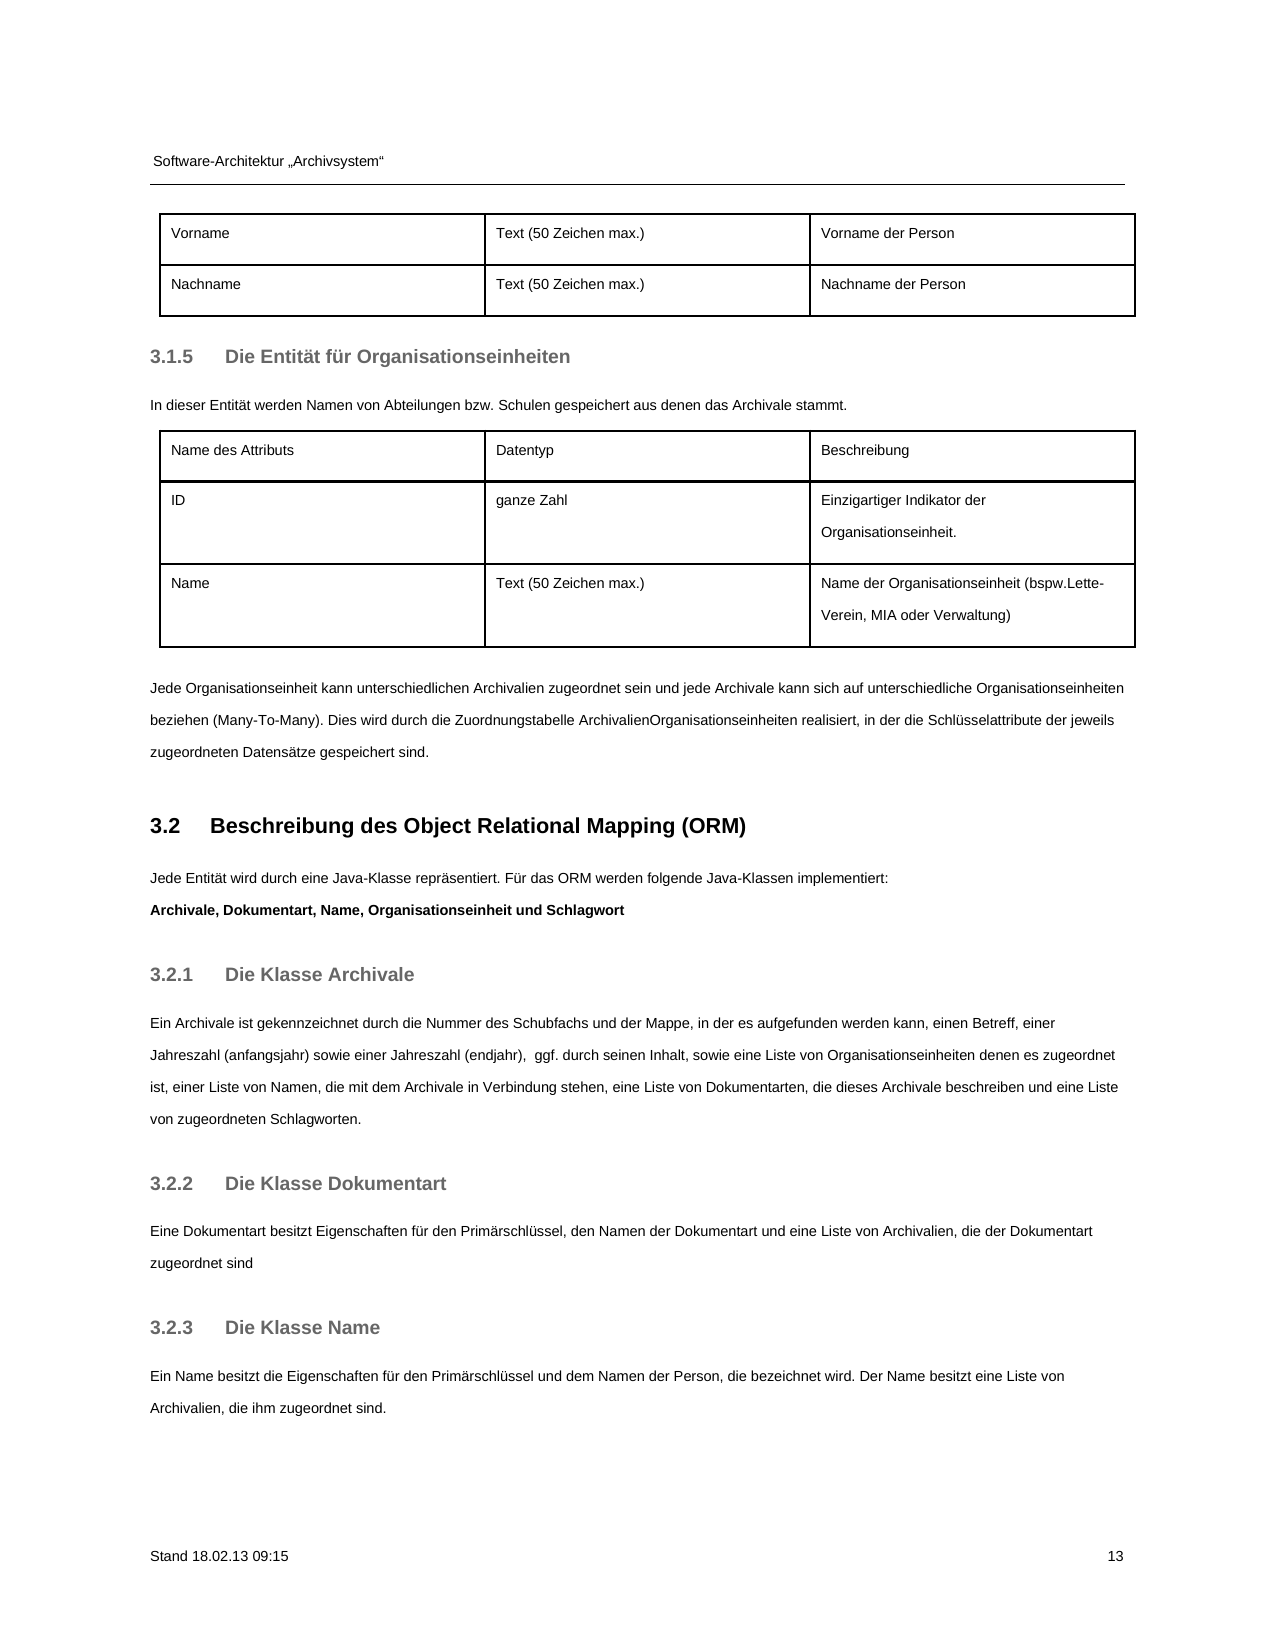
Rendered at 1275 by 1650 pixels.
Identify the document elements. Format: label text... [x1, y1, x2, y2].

table_cell Text (50 Zeichen max.) [486, 266, 809, 315]
text Ein Name besitzt die Eigenschaften für den Primärschlüssel und dem Namen der Person, die bezeichnet wird. Der Name besitzt eine Liste von Archivalien, die ihm zugeordnet sind. [150, 1368, 1125, 1428]
table_cell Nachname [161, 266, 484, 315]
table_cell ID [161, 483, 484, 563]
table_cell Text (50 Zeichen max.) [486, 215, 809, 264]
table_cell Text (50 Zeichen max.) [486, 565, 809, 646]
table_cell Name [161, 565, 484, 646]
table_cell Name der Organisationseinheit (bspw.Lette-Verein, MIA oder Verwaltung) [811, 565, 1134, 646]
text Jede Entität wird durch eine Java-Klasse repräsentiert. Für das ORM werden folgende Java-Klassen implementiert: [150, 871, 1125, 898]
table_header Beschreibung [811, 432, 1134, 480]
table_header Name des Attributs [161, 432, 484, 480]
subtitle Beschreibung des Object Relational Mapping (ORM) [150, 814, 1125, 856]
table_cell Vorname [161, 215, 484, 264]
text Eine Dokumentart besitzt Eigenschaften für den Primärschlüssel, den Namen der Dokumentart und eine Liste von Archivalien, die der Dokumentart zugeordnet sind [150, 1224, 1125, 1284]
text Jede Organisationseinheit kann unterschiedlichen Archivalien zugeordnet sein und jede Archivale kann sich auf unterschiedliche Organisationseinheiten beziehen (Many-To-Many). Dies wird durch die Zuordnungstabelle ArchivalienOrganisationseinheiten realisiert, in der die Schlüsselattribute der jeweils zugeordneten Datensätze gespeichert sind. [150, 680, 1125, 772]
table_header Datentyp [486, 432, 809, 480]
text Archivale, Dokumentart, Name, Organisationseinheit und Schlagwort [150, 903, 1125, 931]
table_cell Einzigartiger Indikator der Organisationseinheit. [811, 483, 1134, 563]
text In dieser Entität werden Namen von Abteilungen bzw. Schulen gespeichert aus denen das Archivale stammt. [150, 397, 1125, 425]
subtitle Die Klasse Dokumentart [150, 1172, 1125, 1210]
subtitle Die Klasse Archivale [150, 964, 1125, 1001]
subtitle Die Klasse Name [150, 1317, 1125, 1354]
subtitle Die Entität für Organisationseinheiten [150, 346, 1125, 383]
table_cell ganze Zahl [486, 483, 809, 563]
table_cell Nachname der Person [811, 266, 1134, 315]
table_cell Vorname der Person [811, 215, 1134, 264]
text Ein Archivale ist gekennzeichnet durch die Nummer des Schubfachs und der Mappe, in der es aufgefunden werden kann, einen Betreff, einer Jahreszahl (anfangsjahr) sowie einer Jahreszahl (endjahr), ggf. durch seinen Inhalt, sowie eine Liste von Organisationseinheiten denen es zugeordnet ist, einer Liste von Namen, die mit dem Archivale in Verbindung stehen, eine Liste von Dokumentarten, die dieses Archivale beschreiben und eine Liste von zugeordneten Schlagworten. [150, 1015, 1125, 1139]
